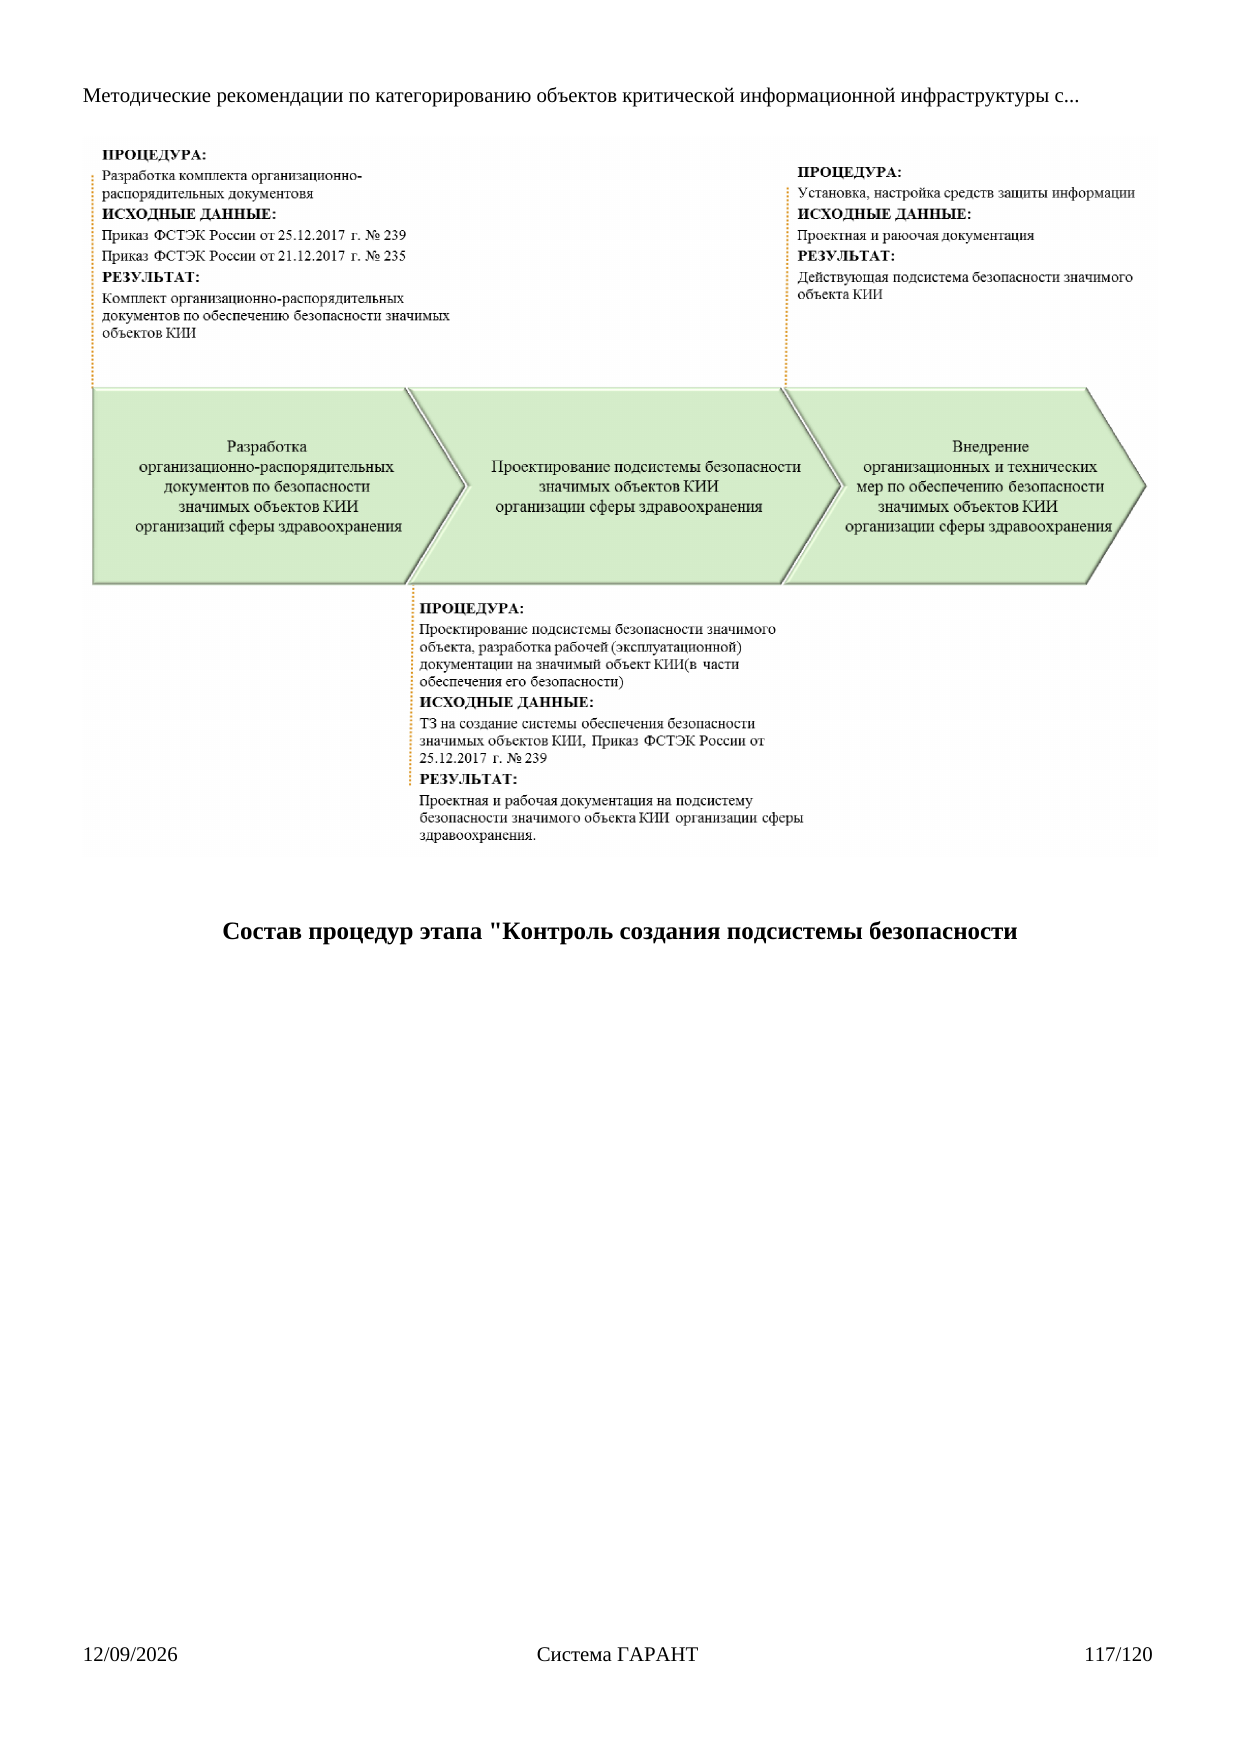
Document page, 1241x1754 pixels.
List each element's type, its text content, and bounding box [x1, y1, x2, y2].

picture [82, 136, 1158, 857]
subtitle Состав процедур этапа "Контроль создания подсистемы безопасности [83, 916, 1157, 945]
